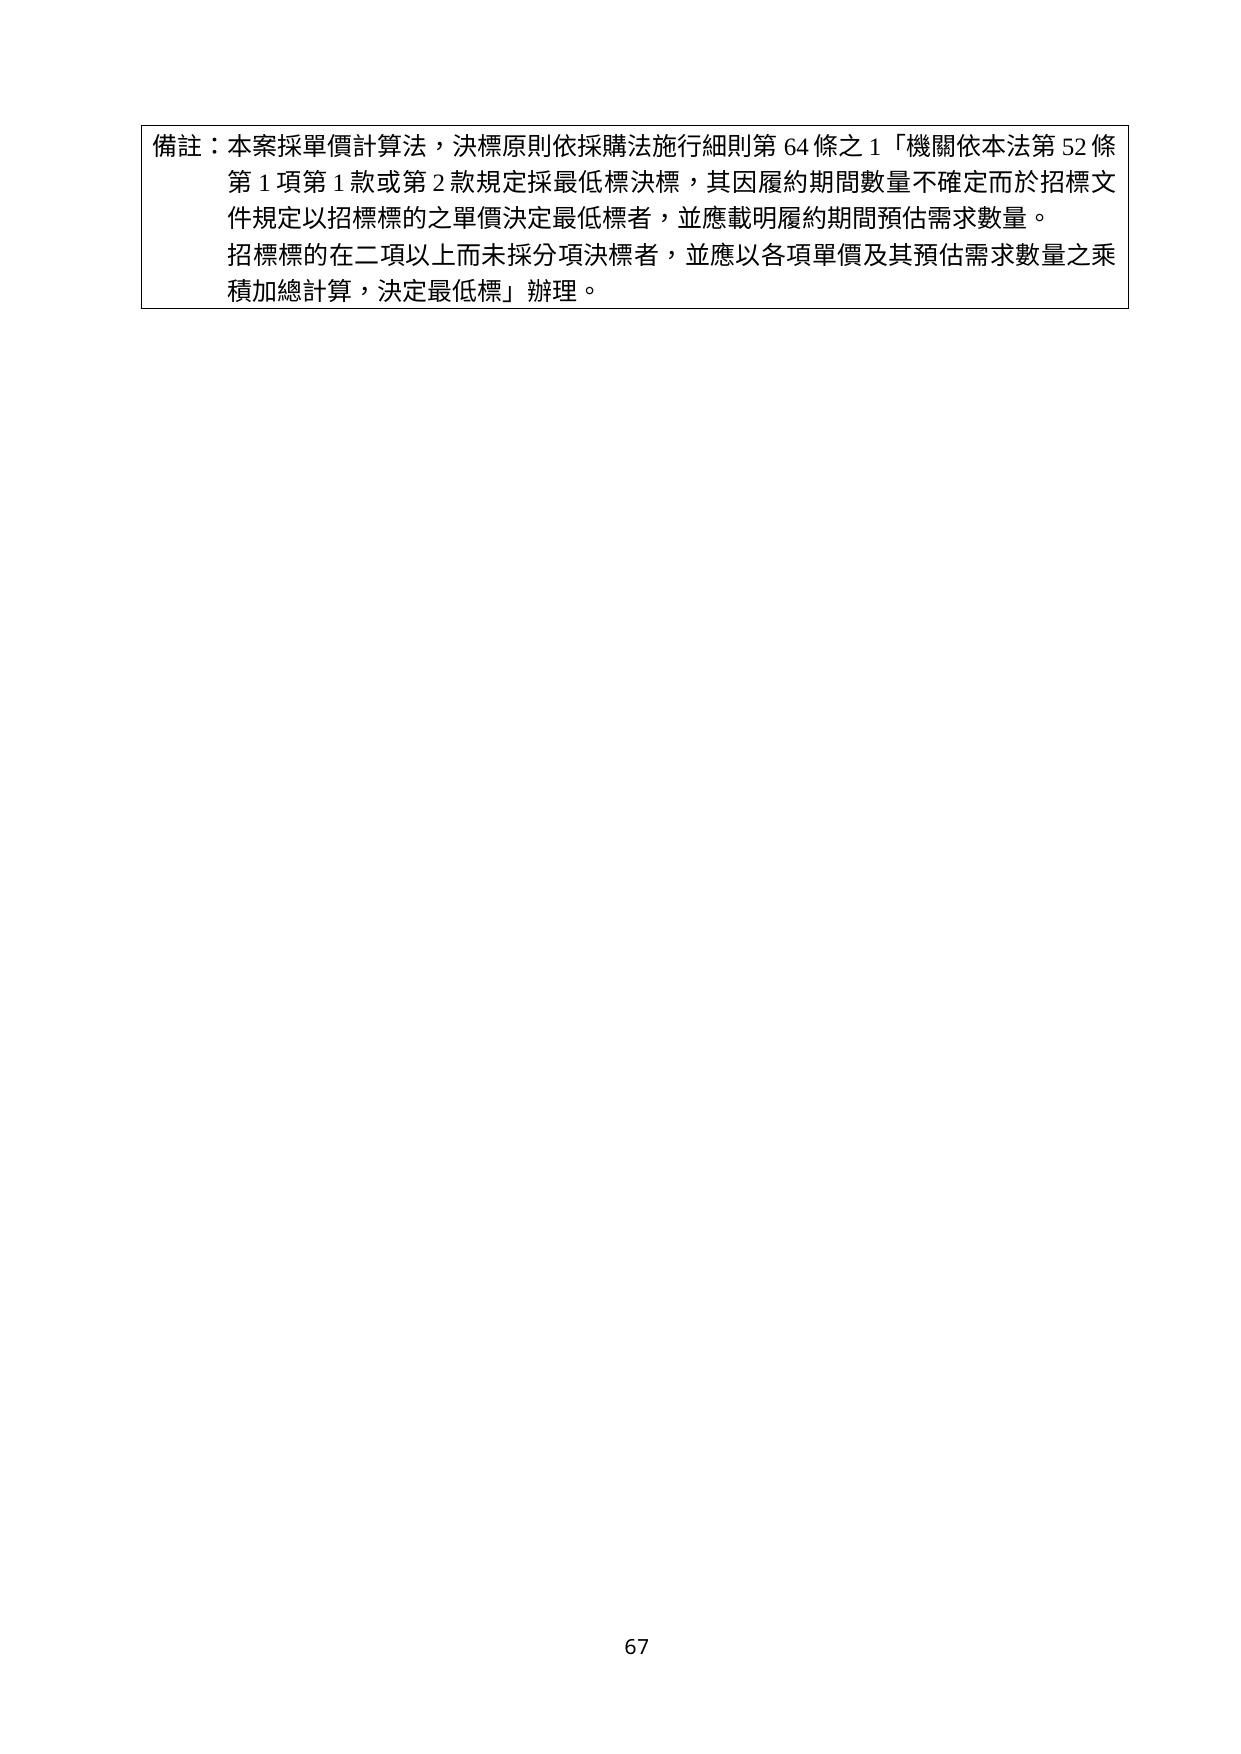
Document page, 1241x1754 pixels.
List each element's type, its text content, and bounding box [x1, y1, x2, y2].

table_header 備註：本案採單價計算法，決標原則依採購法施行細則第64條之1「機關依本法第52條第1項第1款或第2款規定採最低標決標，其因履約期間數量不確定而於招標文件規定以招標標的之單價決定最低標者，並應載明履約期間預估需求數量。 招標標的在二項以上而未採分項決標者，並應以各項單價及其預估需求數量之乘積加總計算，決定最低標」辦理。 [142, 126, 1128, 308]
